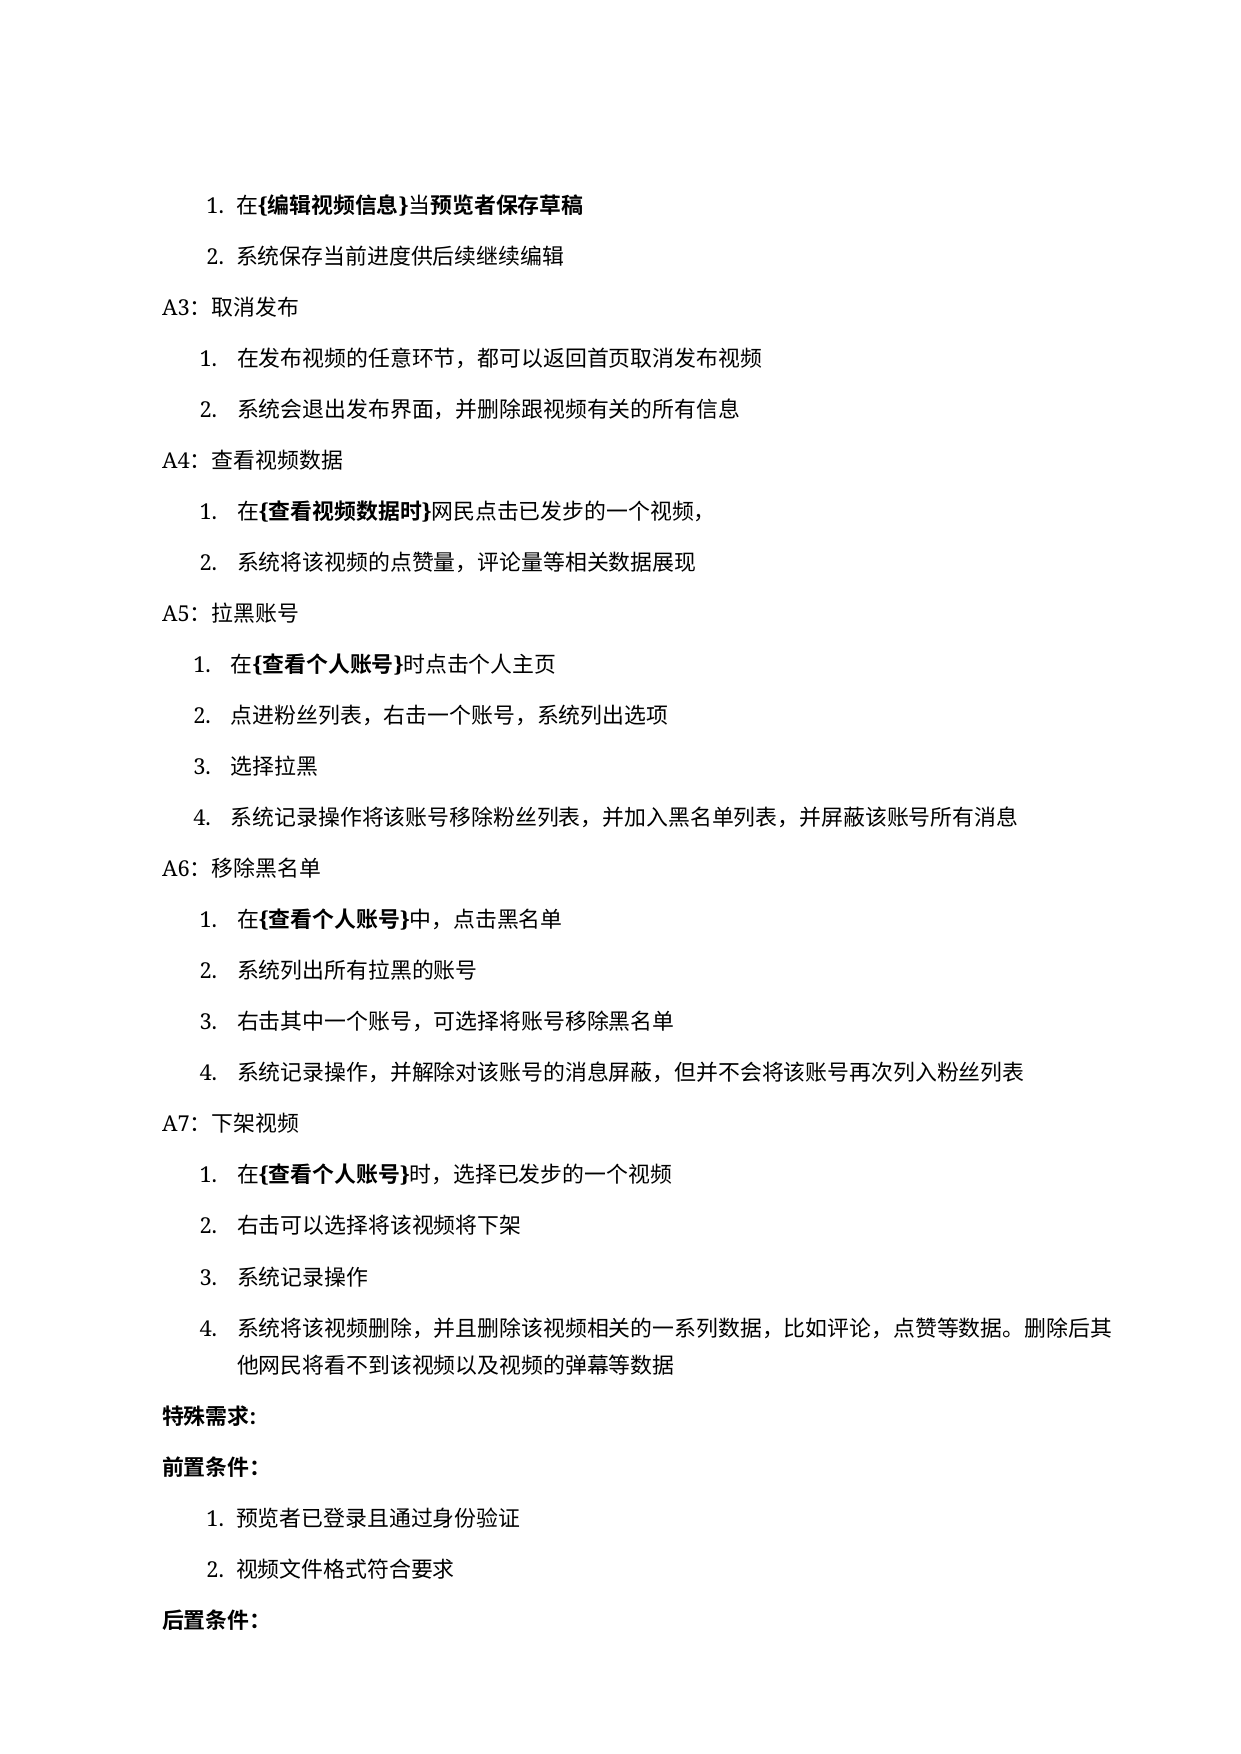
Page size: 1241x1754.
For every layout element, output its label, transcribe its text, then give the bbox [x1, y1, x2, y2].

list 系统记录操作将该账号移除粉丝列表，并加入黑名单列表，并屏蔽该账号所有消息 [193, 800, 1122, 832]
list 在{查看个人账号}中，点击黑名单 [199, 902, 1122, 934]
list 选择拉黑 [193, 749, 1122, 781]
list 预览者已登录且通过身份验证 [162, 1501, 1122, 1533]
text A7：下架视频 [118, 1106, 1122, 1138]
text A6：移除黑名单 [118, 851, 1122, 883]
list 系统记录操作，并解除对该账号的消息屏蔽，但并不会将该账号再次列入粉丝列表 [199, 1055, 1122, 1087]
list 在{编辑视频信息}当预览者保存草稿 [162, 188, 1122, 219]
list 系统保存当前进度供后续继续编辑 [162, 239, 1122, 270]
text A5：拉黑账号 [118, 596, 1122, 628]
text 特殊需求: [118, 1399, 1122, 1431]
list 视频文件格式符合要求 [162, 1552, 1122, 1584]
list 系统列出所有拉黑的账号 [199, 953, 1122, 985]
list 右击可以选择将该视频将下架 [199, 1208, 1122, 1240]
text 前置条件： [118, 1450, 1122, 1482]
list 在{查看个人账号}时点击个人主页 [193, 647, 1122, 679]
text 后置条件： [118, 1603, 1122, 1635]
text A3：取消发布 [118, 290, 1122, 321]
list 右击其中一个账号，可选择将账号移除黑名单 [199, 1004, 1122, 1036]
list 系统会退出发布界面，并删除跟视频有关的所有信息 [199, 392, 1122, 423]
list 系统将该视频删除，并且删除该视频相关的一系列数据，比如评论，点赞等数据。删除后其他网民将看不到该视频以及视频的弹幕等数据 [199, 1311, 1122, 1380]
list 在{查看视频数据时}网民点击已发步的一个视频， [199, 494, 1122, 526]
list 点进粉丝列表，右击一个账号，系统列出选项 [193, 698, 1122, 730]
list 在发布视频的任意环节，都可以返回首页取消发布视频 [199, 341, 1122, 372]
text A4：查看视频数据 [118, 443, 1122, 474]
list 在{查看个人账号}时，选择已发步的一个视频 [199, 1157, 1122, 1189]
list 系统将该视频的点赞量，评论量等相关数据展现 [199, 545, 1122, 577]
list 系统记录操作 [199, 1259, 1122, 1291]
